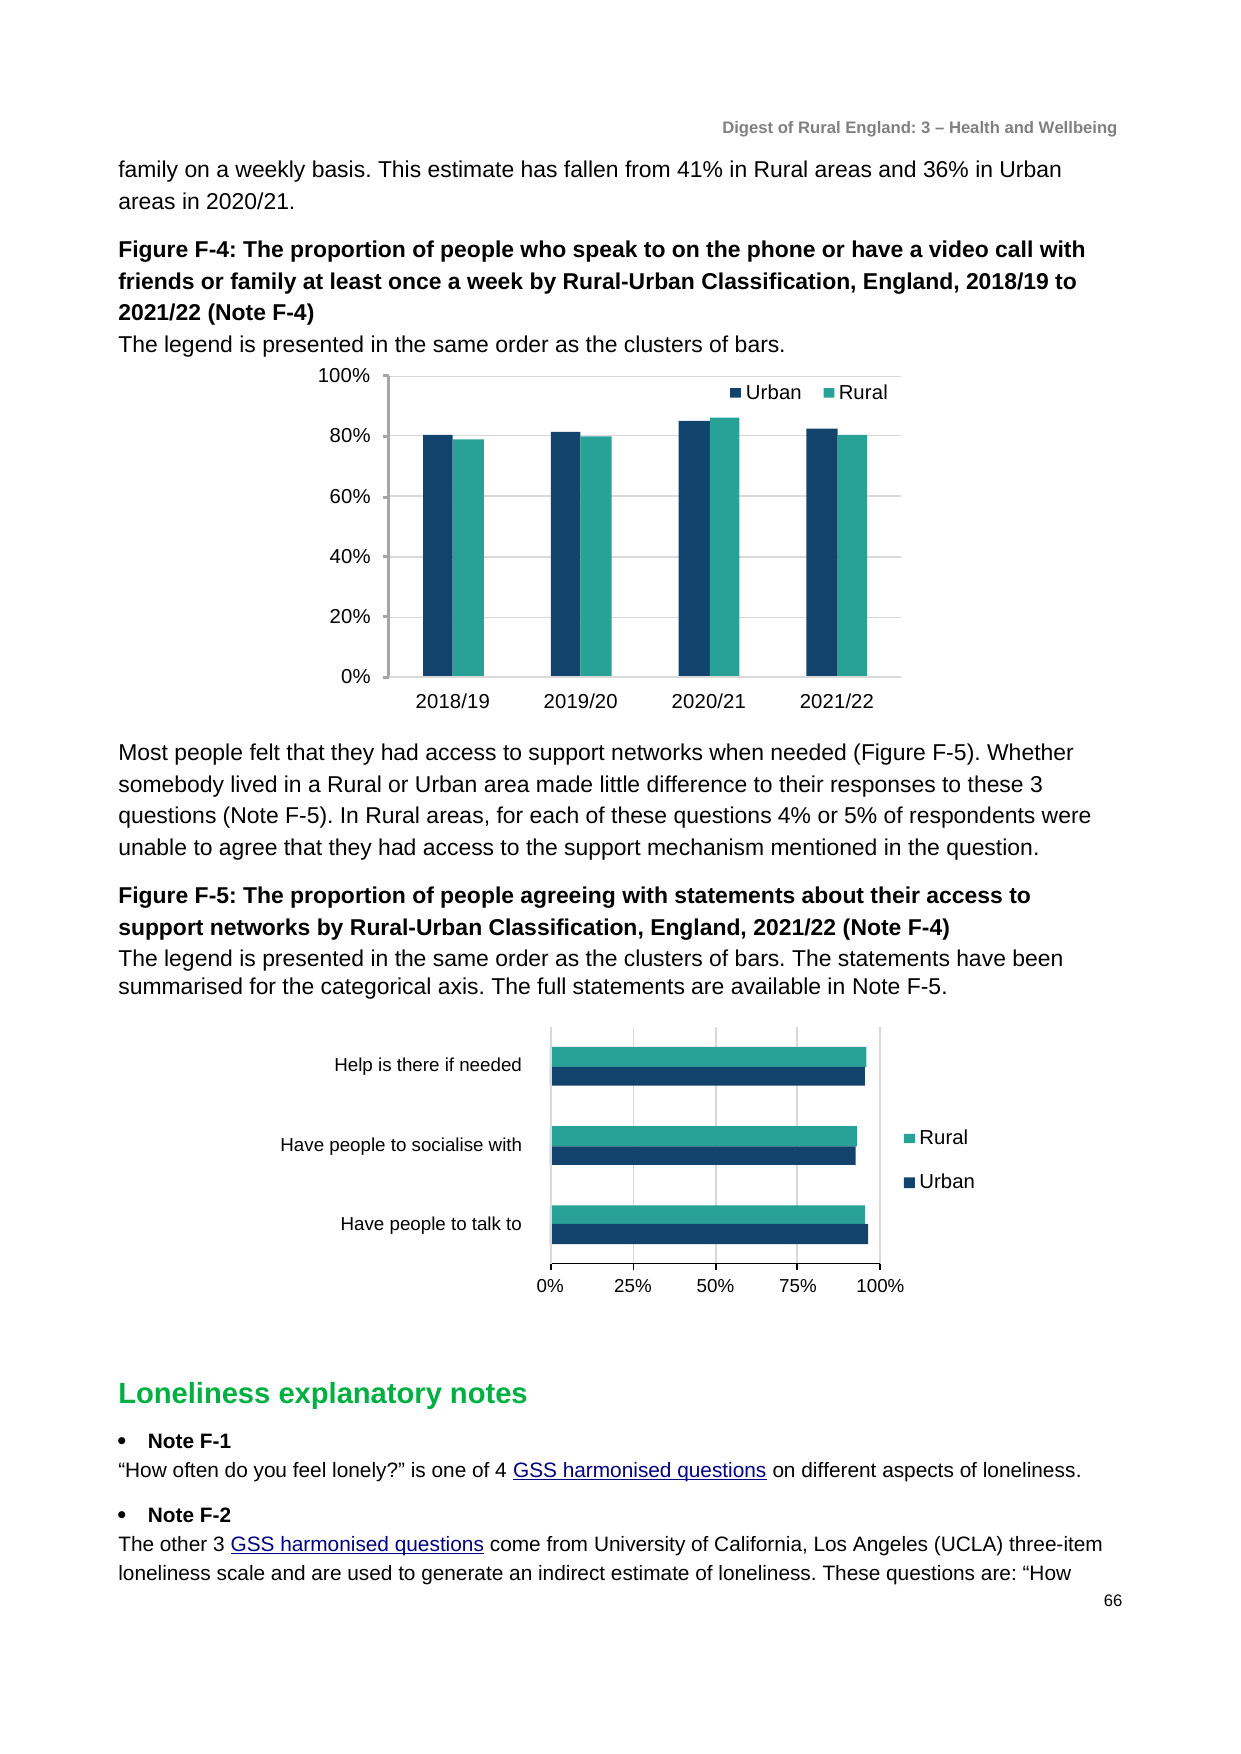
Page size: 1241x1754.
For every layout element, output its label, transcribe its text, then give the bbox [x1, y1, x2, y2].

text The other 3 GSS harmonised questions come from University of California, Los Angeles (UCLA) three-item loneliness scale and are used to generate an indirect estimate of loneliness. These questions are: “How [118, 1532, 1122, 1585]
text Figure F‑4: The proportion of people who speak to on the phone or have a video call with friends or family at least once a week by Rural-Urban Classification, England, 2018/19 to 2021/22 (Note F-4) [118, 236, 1122, 326]
list Note F-2 [118, 1503, 1122, 1527]
text family on a weekly basis. This estimate has fallen from 41% in Rural areas and 36% in Urban areas in 2020/21. [118, 156, 1122, 214]
text The legend is presented in the same order as the clusters of bars. [118, 331, 1122, 357]
list Note F-1 [118, 1429, 1122, 1453]
text Most people felt that they had access to support networks when needed (Figure F‑5). Whether somebody lived in a Rural or Urban area made little difference to their responses to these 3 questions (Note F-5). In Rural areas, for each of these questions 4% or 5% of respondents were unable to agree that they had access to the support mechanism mentioned in the question. [118, 739, 1122, 860]
text Figure F‑5: The proportion of people agreeing with statements about their access to support networks by Rural-Urban Classification, England, 2021/22 (Note F-4) [118, 882, 1122, 940]
text The legend is presented in the same order as the clusters of bars. The statements have been summarised for the categorical axis. The full statements are available in Note F-5. [118, 945, 1122, 999]
subtitle Loneliness explanatory notes [118, 1376, 1122, 1410]
text “How often do you feel lonely?” is one of 4 GSS harmonised questions on different aspects of loneliness. [118, 1458, 1122, 1482]
